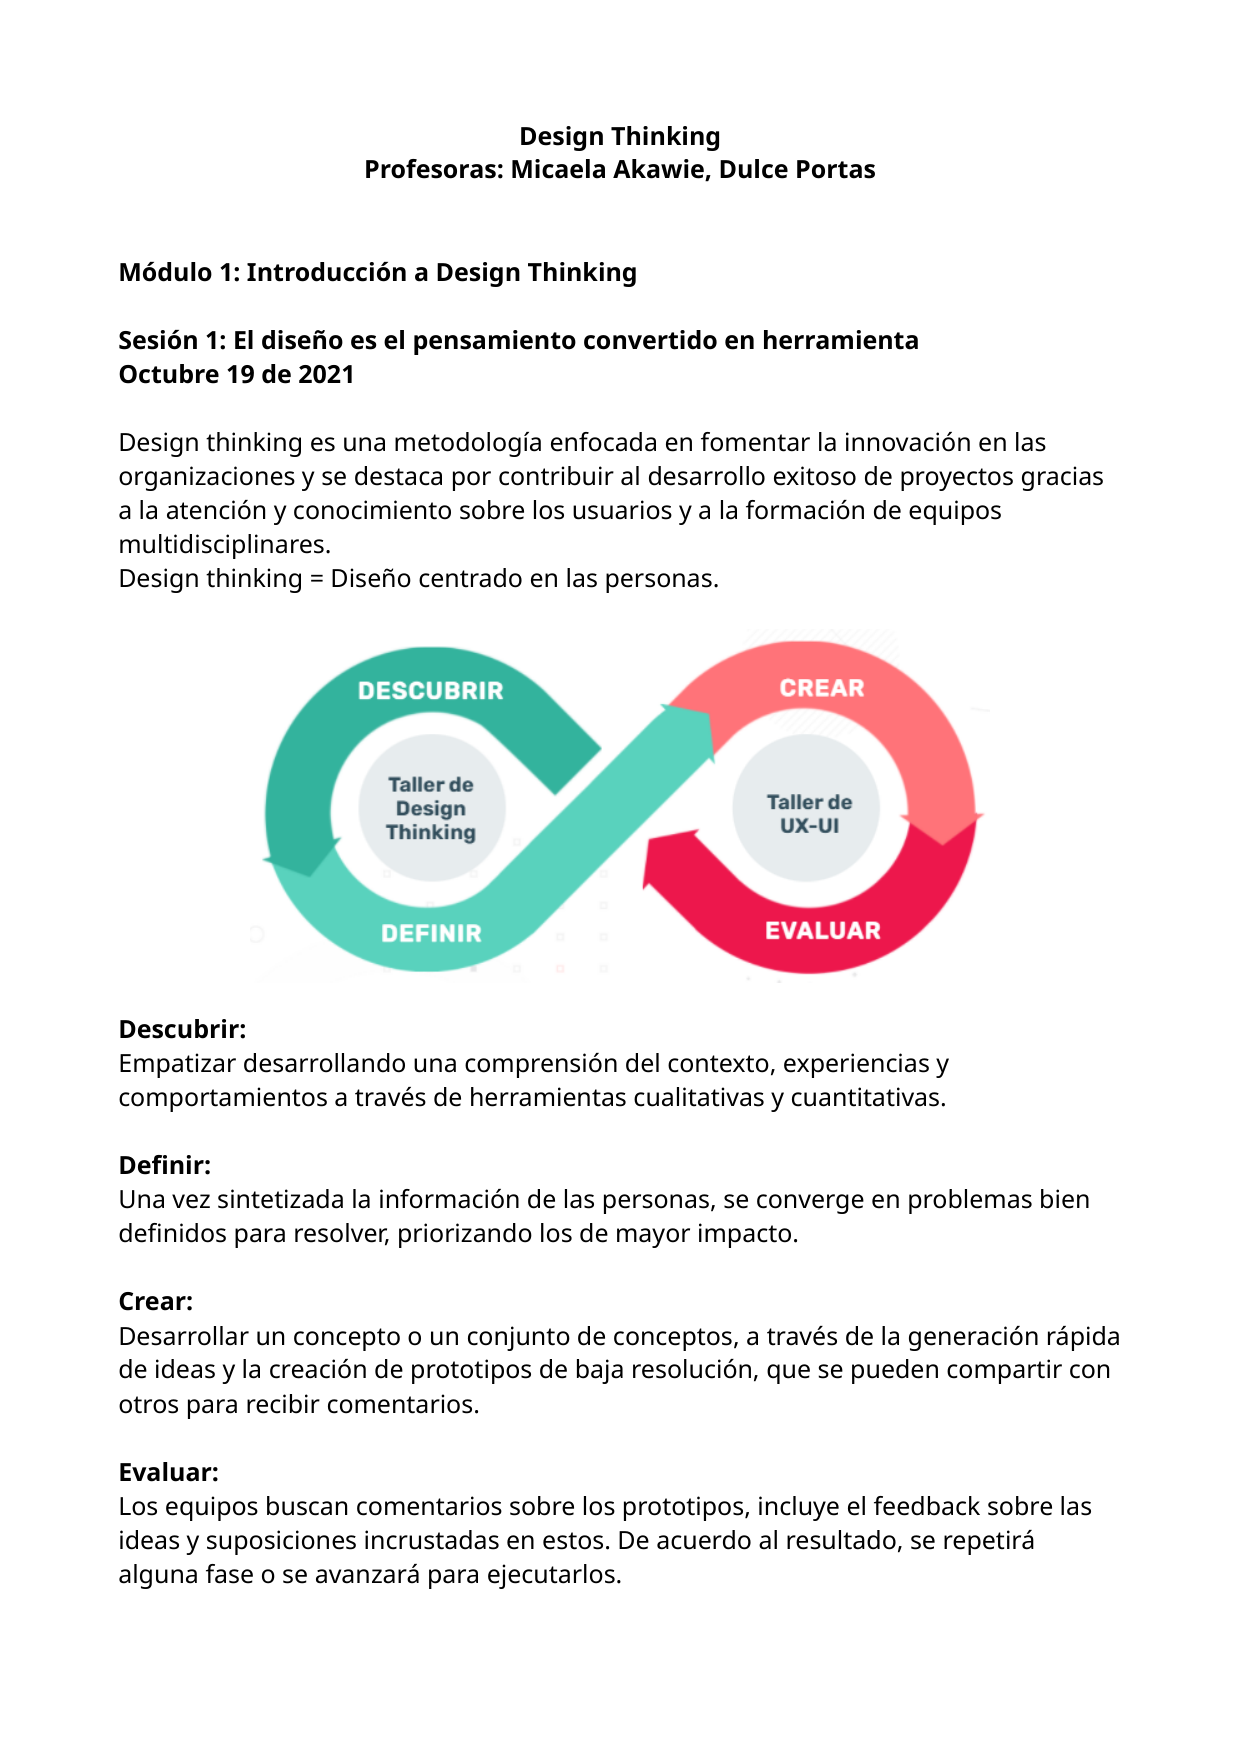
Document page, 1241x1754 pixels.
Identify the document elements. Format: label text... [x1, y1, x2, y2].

text Crear: [118, 1284, 1122, 1318]
text Descubrir: [118, 1012, 1122, 1046]
text Design thinking = Diseño centrado en las personas. [118, 561, 1122, 595]
text Módulo 1: Introducción a Design Thinking [118, 254, 1122, 288]
text Una vez sintetizada la información de las personas, se converge en problemas bien definidos para resolver, priorizando los de mayor impacto. [118, 1182, 1122, 1250]
picture [250, 629, 990, 983]
text Profesoras: Micaela Akawie, Dulce Portas [118, 152, 1122, 186]
text Design thinking es una metodología enfocada en fomentar la innovación en las organizaciones y se destaca por contribuir al desarrollo exitoso de proyectos gracias a la atención y conocimiento sobre los usuarios y a la formación de equipos multidisciplinares. [118, 425, 1122, 561]
text Evaluar: [118, 1454, 1122, 1488]
text Empatizar desarrollando una comprensión del contexto, experiencias y comportamientos a través de herramientas cualitativas y cuantitativas. [118, 1046, 1122, 1114]
text Definir: [118, 1148, 1122, 1182]
text Desarrollar un concepto o un conjunto de conceptos, a través de la generación rápida de ideas y la creación de prototipos de baja resolución, que se pueden compartir con otros para recibir comentarios. [118, 1318, 1122, 1420]
text Design Thinking [118, 118, 1122, 152]
text Octubre 19 de 2021 [118, 357, 1122, 391]
text Los equipos buscan comentarios sobre los prototipos, incluye el feedback sobre las ideas y suposiciones incrustadas en estos. De acuerdo al resultado, se repetirá alguna fase o se avanzará para ejecutarlos. [118, 1488, 1122, 1591]
text Sesión 1: El diseño es el pensamiento convertido en herramienta [118, 322, 1122, 357]
